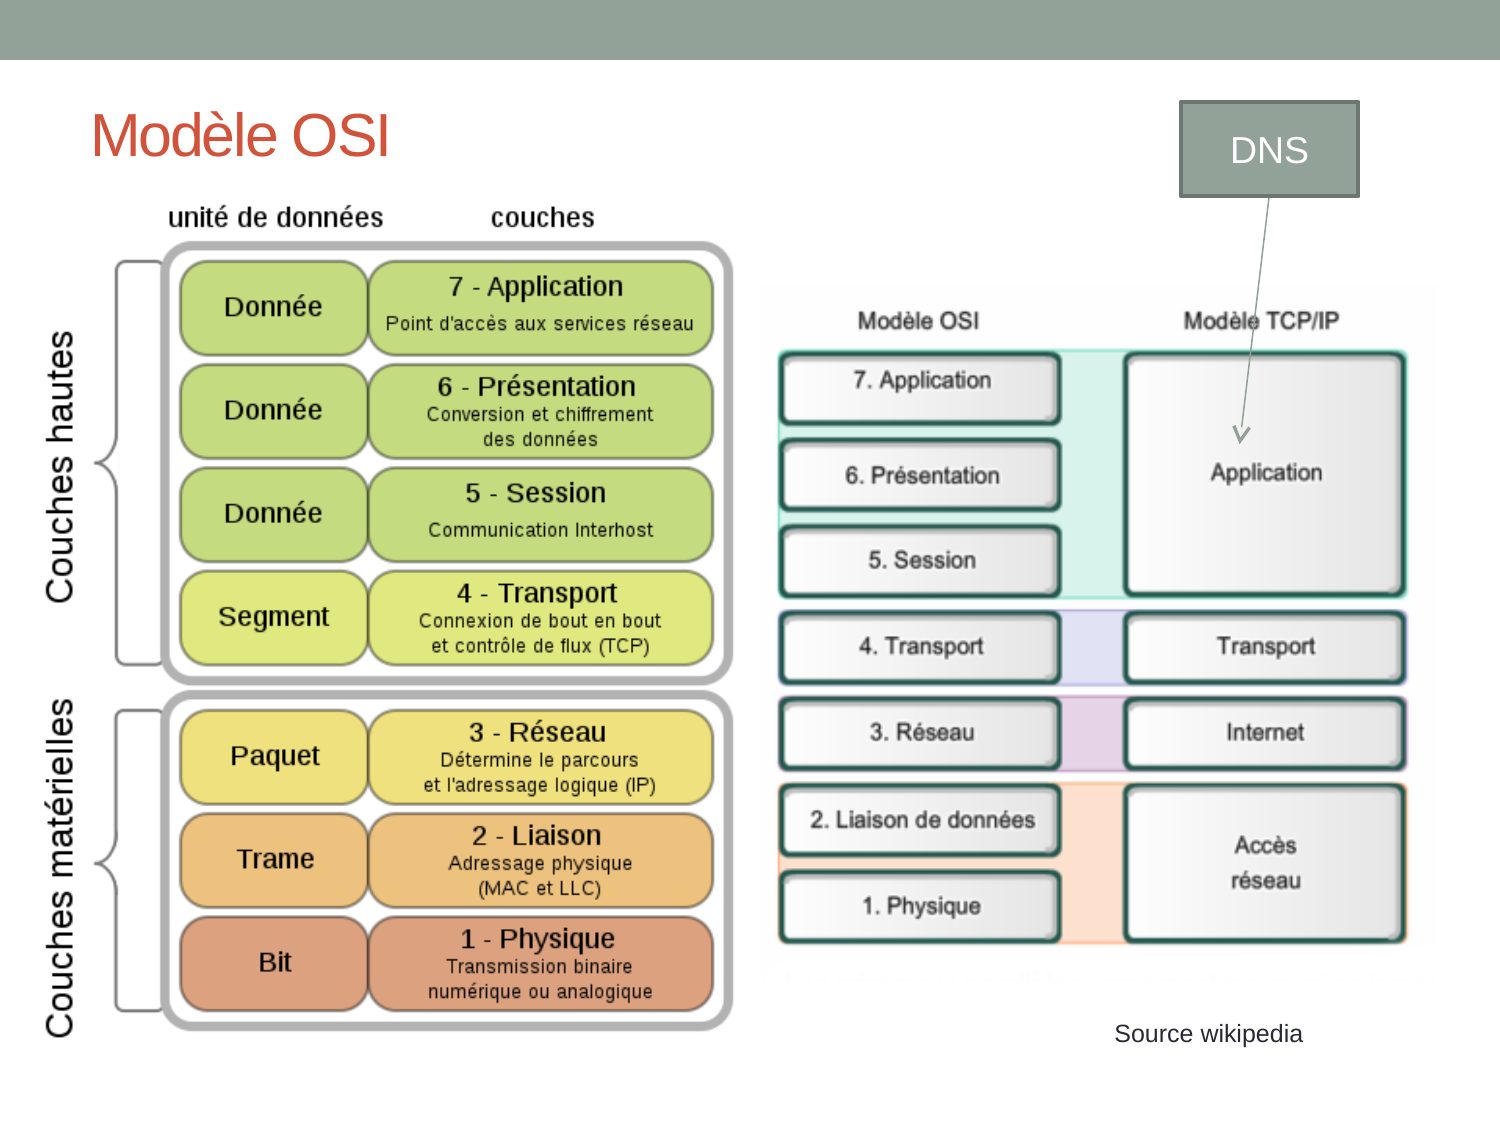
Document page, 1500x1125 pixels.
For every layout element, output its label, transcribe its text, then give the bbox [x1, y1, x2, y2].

picture [29, 196, 1438, 1072]
title Modèle OSI [75, 87, 1425, 250]
text_box Source wikipedia [1099, 1010, 1431, 1056]
text_box DNS [1181, 101, 1359, 197]
